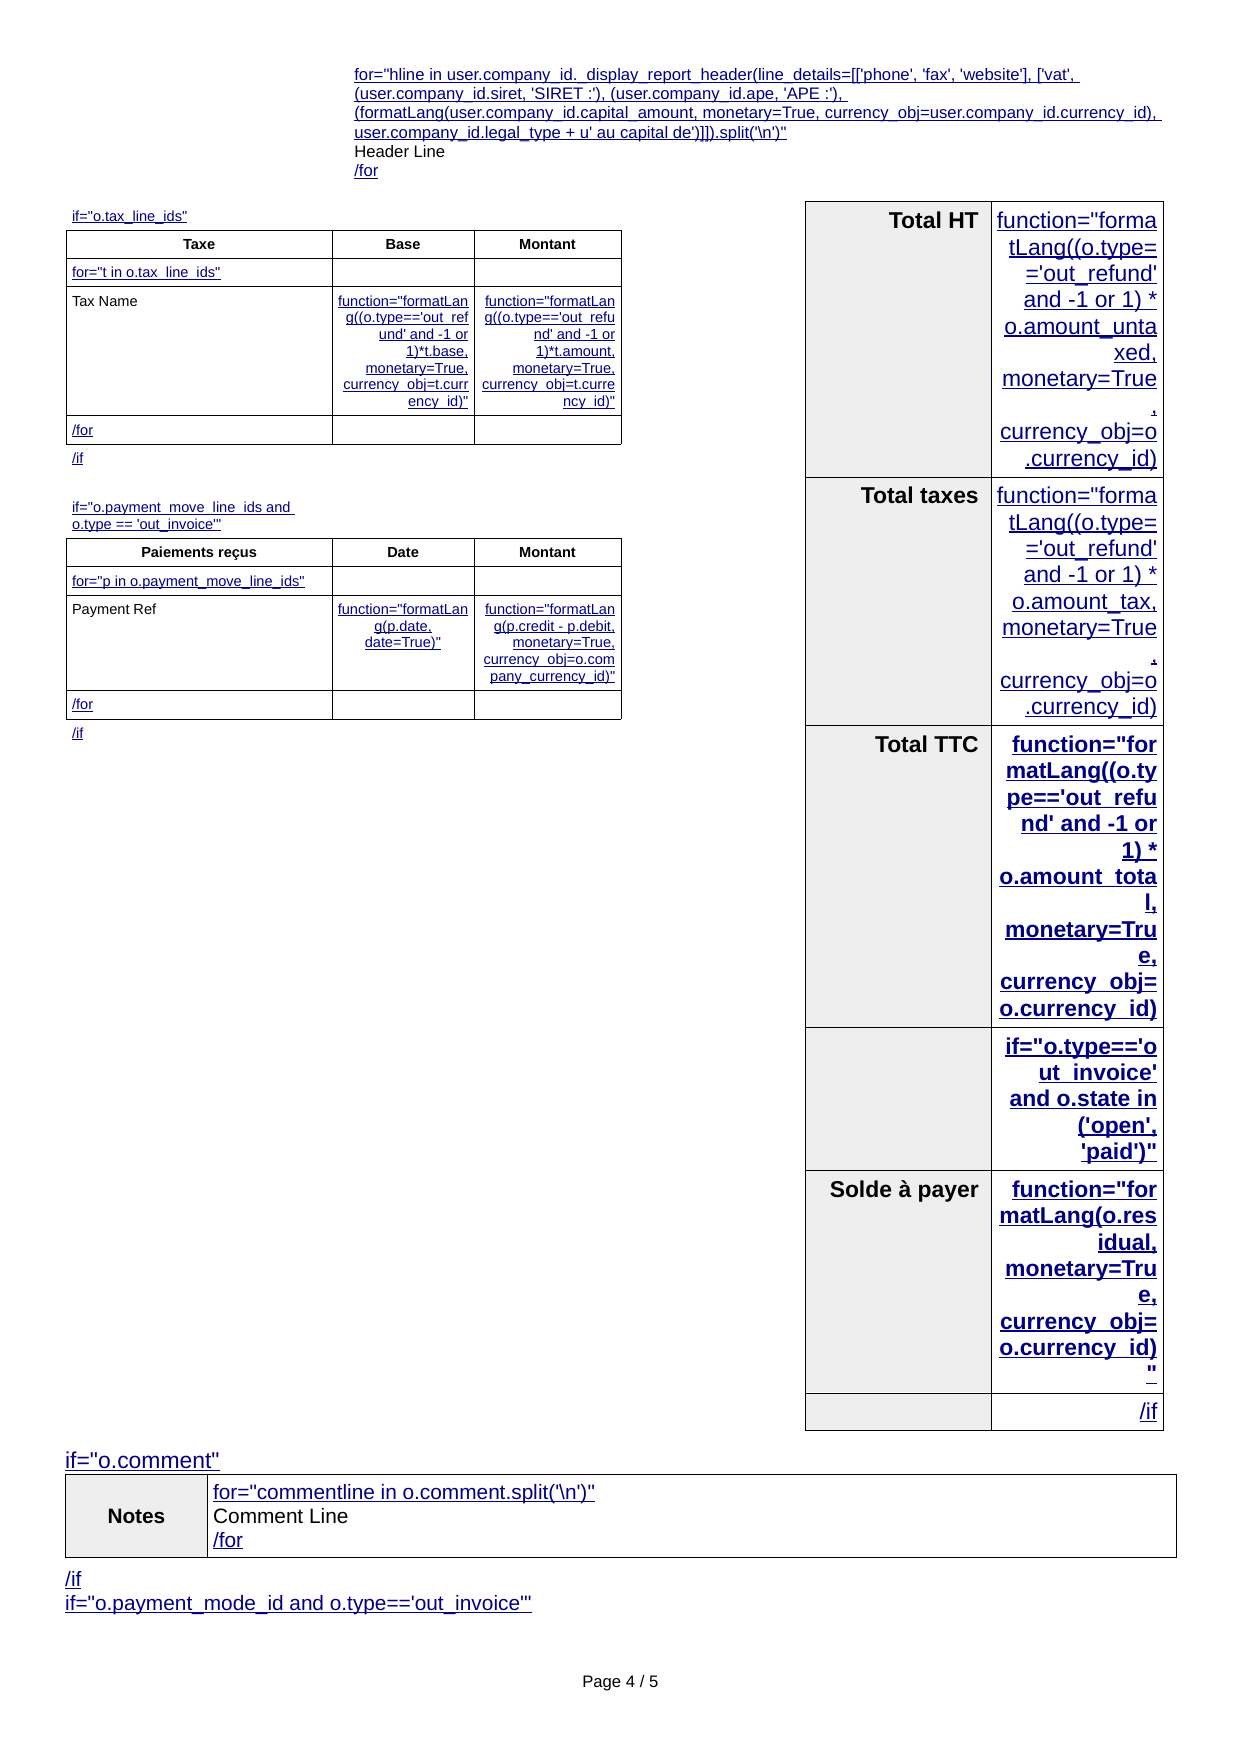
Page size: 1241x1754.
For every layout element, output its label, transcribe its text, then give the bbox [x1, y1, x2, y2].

table_header [332, 201, 474, 230]
table_cell function="formatLang(p.credit - p.debit, monetary=True, currency_obj=o.company_currency_id)" [475, 596, 621, 690]
table_cell Montant [475, 231, 621, 258]
table_cell function="formatLang((o.type=='out_refund' and -1 or 1) * o.amount_total, monetary=True, currency_obj=o.currency_id) [992, 726, 1163, 1027]
table_cell [475, 259, 621, 286]
table_cell [332, 493, 474, 538]
table_cell /if [992, 1394, 1163, 1430]
text if="o.payment_mode_id and o.type=='out_invoice'" [65, 1591, 1175, 1615]
table_cell [474, 493, 621, 538]
table_cell if="o.payment_move_line_ids and o.type == 'out_invoice'" [66, 493, 332, 538]
table_cell Paiements reçus [67, 539, 332, 566]
table_cell [475, 567, 621, 595]
table_header for="commentline in o.comment.split('\n')" Comment Line /for [208, 1475, 1176, 1557]
table_cell Total taxes [806, 478, 991, 725]
table_cell [474, 720, 621, 747]
table_cell [332, 720, 474, 747]
table_cell function="formatLang(p.date, date=True)" [333, 596, 474, 690]
table_cell [332, 472, 474, 493]
table_cell [332, 445, 474, 472]
table_cell [333, 416, 474, 444]
table_cell [806, 1028, 991, 1170]
table_cell [66, 472, 332, 493]
table_cell function="formatLang((o.type=='out_refund' and -1 or 1)*t.amount, monetary=True, currency_obj=t.currency_id)" [475, 287, 621, 415]
table_cell Total TTC [806, 726, 991, 1027]
table_header Total HT [806, 202, 991, 477]
table_header Notes [66, 1475, 207, 1557]
table_header [733, 201, 805, 1431]
table_cell Tax Name [67, 287, 332, 415]
table_cell [475, 691, 621, 718]
table_cell [333, 691, 474, 718]
text /if [65, 1567, 1175, 1591]
table_cell [806, 1394, 991, 1430]
table_cell function="formatLang((o.type=='out_refund' and -1 or 1) * o.amount_tax, monetary=True, currency_obj=o.currency_id) [992, 478, 1163, 725]
table_cell [475, 416, 621, 444]
table_cell /if [66, 720, 332, 747]
table_cell Base [333, 231, 474, 258]
table_cell [333, 259, 474, 286]
table_header [474, 201, 621, 230]
table_cell for="p in o.payment_move_line_ids" [67, 567, 332, 595]
table_header [66, 201, 627, 1431]
table_cell for="t in o.tax_line_ids" [67, 259, 332, 286]
table_cell function="formatLang((o.type=='out_refund' and -1 or 1)*t.base, monetary=True, currency_obj=t.currency_id)" [333, 287, 474, 415]
table_cell /if [66, 445, 332, 472]
table_cell [333, 567, 474, 595]
table_cell Montant [475, 539, 621, 566]
table_header function="formatLang((o.type=='out_refund' and -1 or 1) * o.amount_untaxed, monetary=True, currency_obj=o.currency_id) [992, 202, 1163, 477]
table_cell /for [67, 691, 332, 718]
table_header if="o.tax_line_ids" [66, 201, 332, 230]
table_cell Payment Ref [67, 596, 332, 690]
text if="o.comment" [65, 1447, 1175, 1474]
table_cell Taxe [67, 231, 332, 258]
table_cell [474, 472, 621, 493]
table_cell [474, 445, 621, 472]
table_cell Date [333, 539, 474, 566]
table_cell Solde à payer [806, 1171, 991, 1392]
table_header [627, 201, 733, 1431]
table_cell if="o.type=='out_invoice' and o.state in ('open', 'paid')" [992, 1028, 1163, 1170]
table_cell /for [67, 416, 332, 444]
table_cell function="formatLang(o.residual, monetary=True, currency_obj=o.currency_id)" [992, 1171, 1163, 1392]
